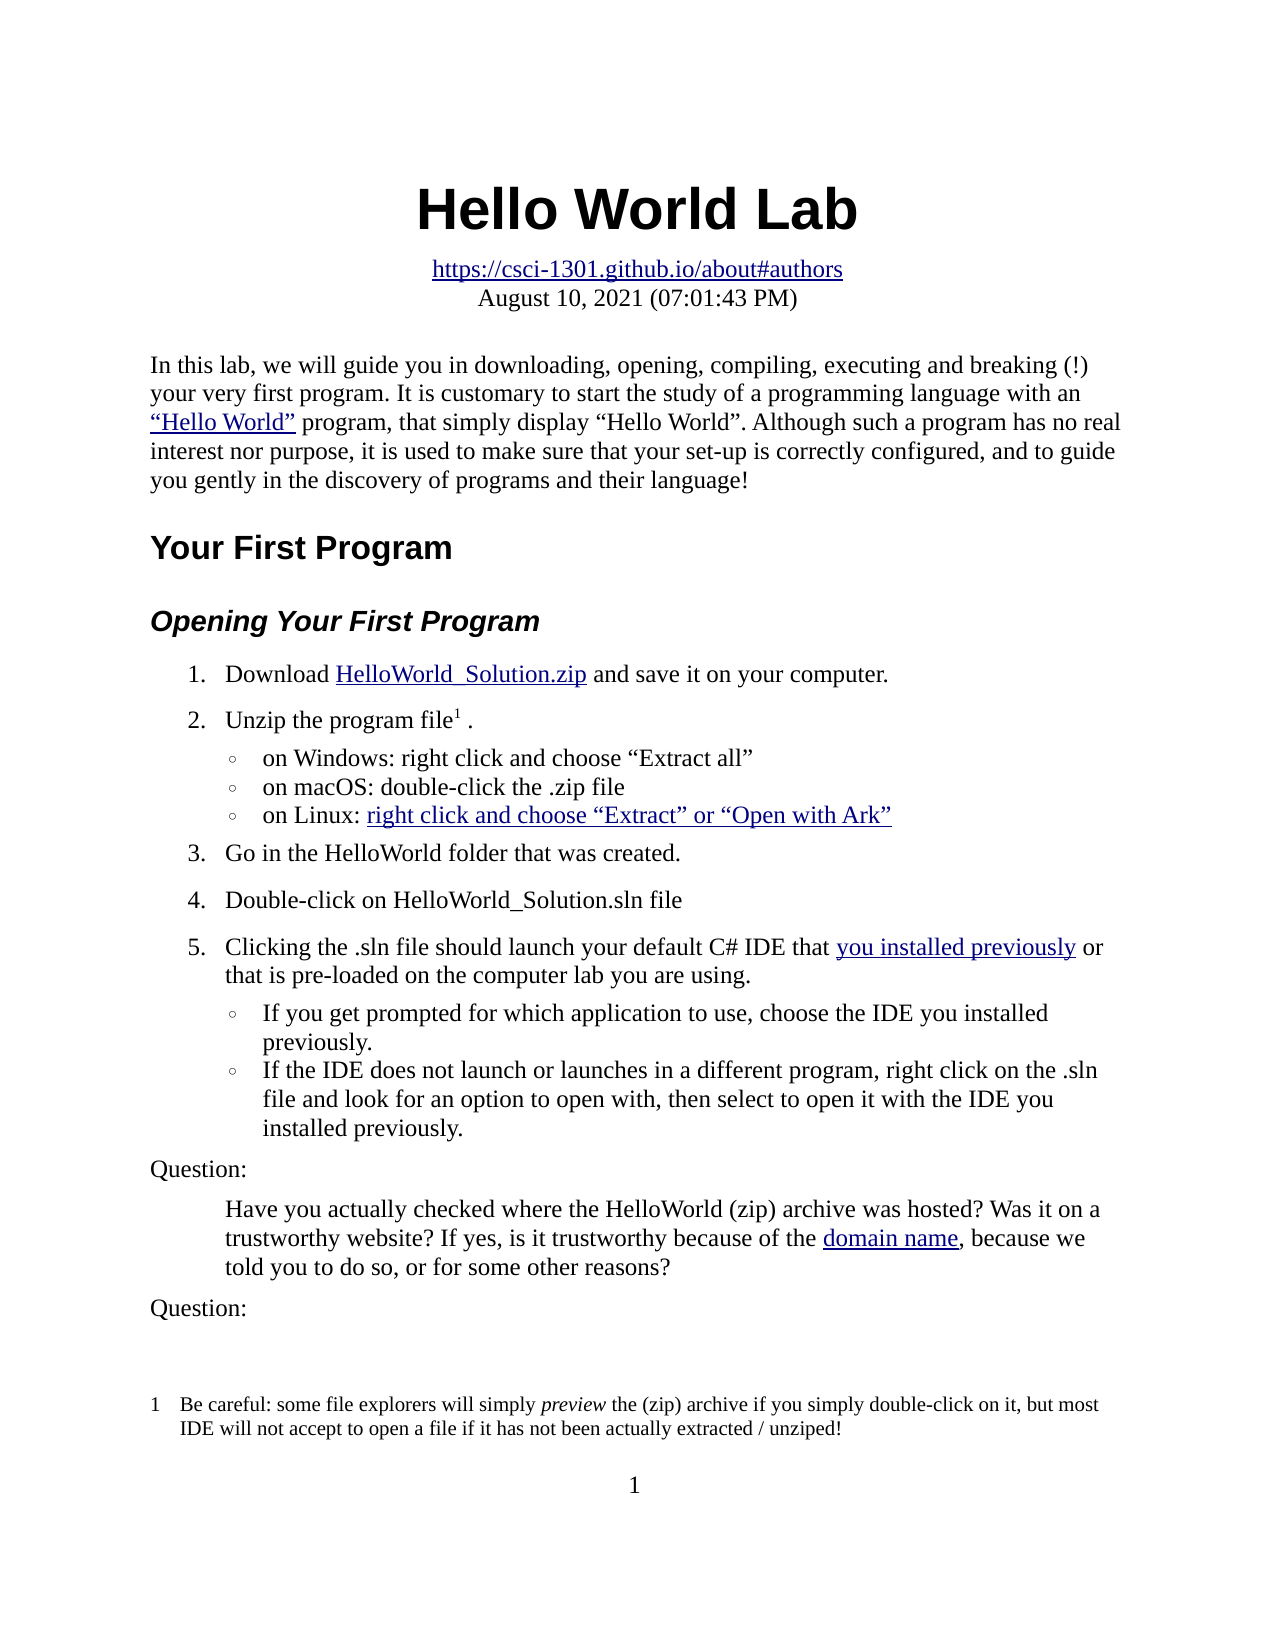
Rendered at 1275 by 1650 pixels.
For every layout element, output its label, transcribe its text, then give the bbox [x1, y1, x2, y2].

subtitle Opening Your First Program [150, 604, 1125, 637]
list Be careful: some file explorers will simply preview the (zip) archive if you simply double-click on it, but most IDE will not accept to open a file if it has not been actually extracted / unziped! [150, 1392, 1125, 1440]
list Go in the HelloWorld folder that was created. [187, 838, 1125, 867]
list Clicking the .sln file should launch your default C# IDE that you installed previously or that is pre-loaded on the computer lab you are using. [187, 932, 1125, 989]
text Question: [150, 1293, 1125, 1321]
list If the IDE does not launch or launches in a different program, right click on the .sln file and look for an option to open with, then select to open it with the IDE you installed previously. [225, 1056, 1125, 1142]
subtitle Your First Program [150, 527, 1125, 566]
text Have you actually checked where the HelloWorld (zip) archive was hosted? Was it on a trustworthy website? If yes, is it trustworthy because of the domain name, because we told you to do so, or for some other reasons? [225, 1194, 1125, 1281]
list on Linux: right click and choose “Extract” or “Open with Ark” [225, 801, 1125, 829]
text https://csci-1301.github.io/about#authors [150, 254, 1125, 283]
text In this lab, we will guide you in downloading, opening, compiling, executing and breaking (!) your very first program. It is customary to start the study of a programming language with an “Hello World” program, that simply display “Hello World”. Although such a program has no real interest nor purpose, it is used to make sure that your set-up is correctly configured, and to guide you gently in the discovery of programs and their language! [150, 350, 1125, 493]
list on Windows: right click and choose “Extract all” [225, 743, 1125, 772]
list on macOS: double-click the .zip file [225, 772, 1125, 801]
text Question: [150, 1154, 1125, 1182]
list Double-click on HelloWorld_Solution.sln file [187, 885, 1125, 914]
text August 10, 2021 (07:01:43 PM) [150, 283, 1125, 312]
title Hello World Lab [150, 175, 1125, 242]
list Unzip the program file . [187, 705, 1125, 734]
list If you get prompted for which application to use, choose the IDE you installed previously. [225, 998, 1125, 1056]
list Download HelloWorld_Solution.zip and save it on your computer. [187, 659, 1125, 687]
